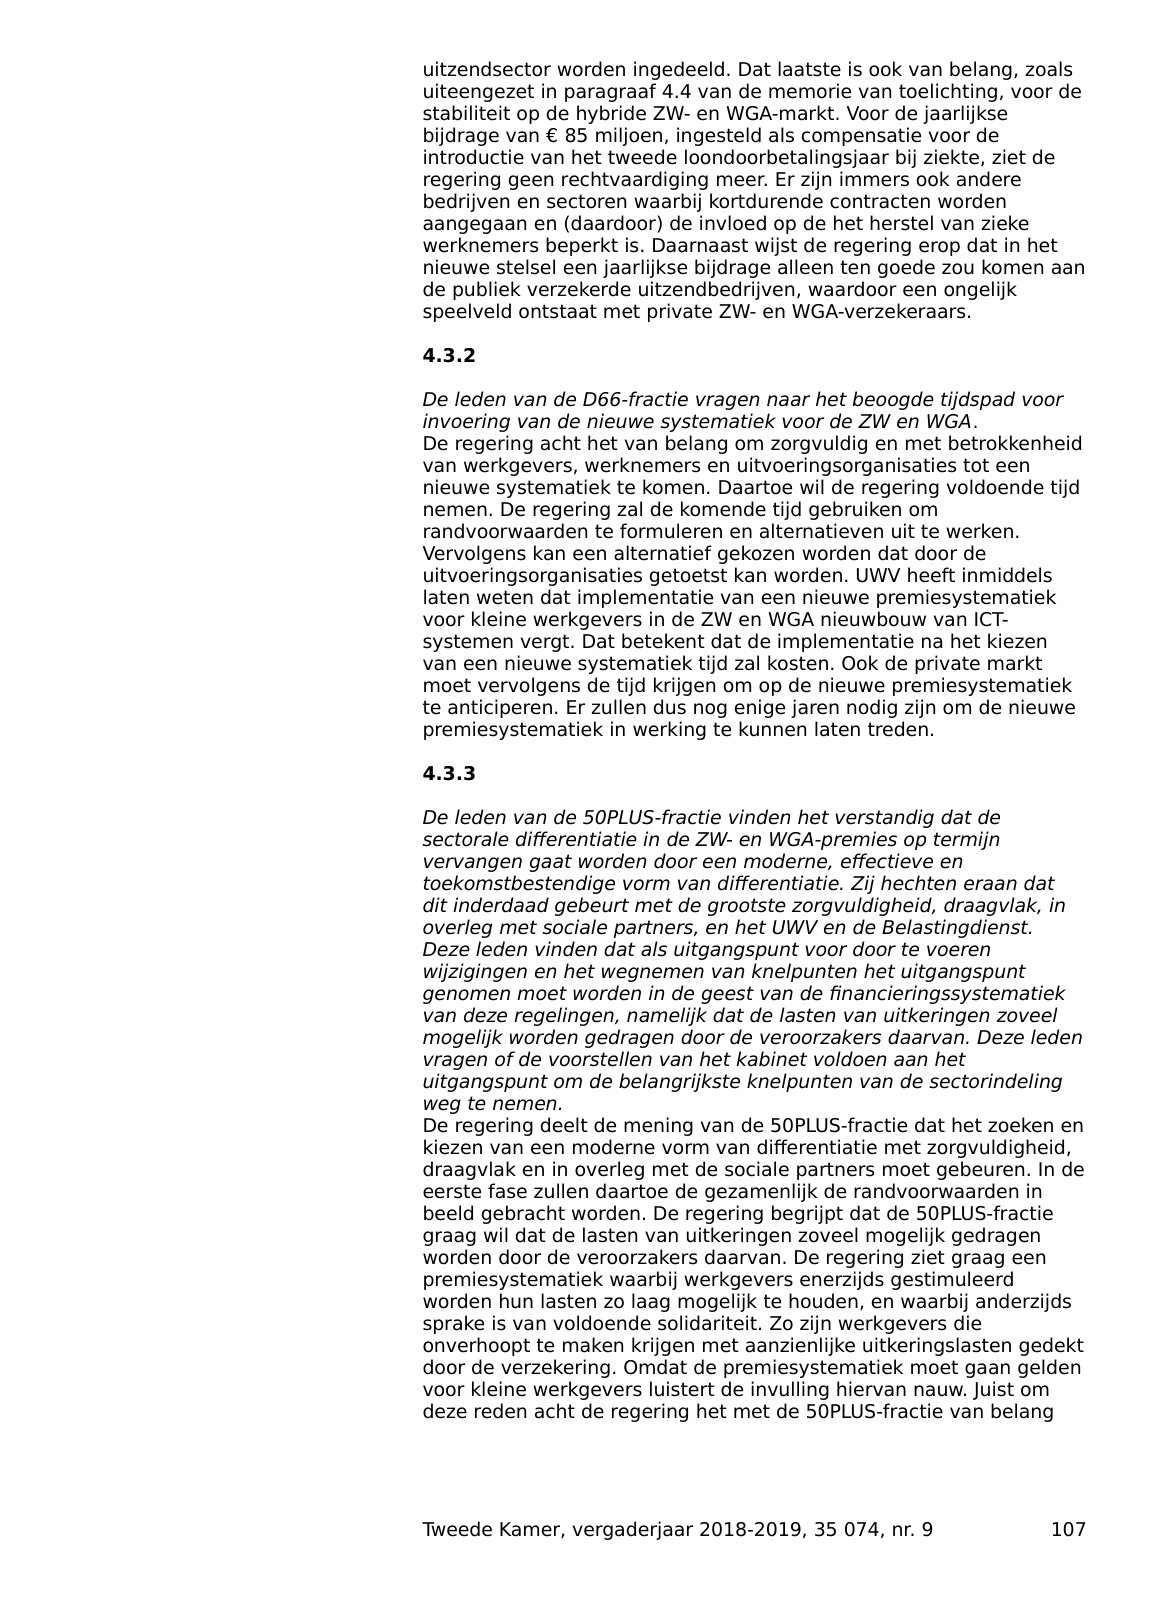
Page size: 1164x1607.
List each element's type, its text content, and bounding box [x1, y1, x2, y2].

text uitzendsector worden ingedeeld. Dat laatste is ook van belang, zoals uiteengezet in paragraaf 4.4 van de memorie van toelichting, voor de stabiliteit op de hybride ZW- en WGA-markt. Voor de jaarlijkse bijdrage van € 85 miljoen, ingesteld als compensatie voor de introductie van het tweede loondoorbetalingsjaar bij ziekte, ziet de regering geen rechtvaardiging meer. Er zijn immers ook andere bedrijven en sectoren waarbij kortdurende contracten worden aangegaan en (daardoor) de invloed op de het herstel van zieke werknemers beperkt is. Daarnaast wijst de regering erop dat in het nieuwe stelsel een jaarlijkse bijdrage alleen ten goede zou komen aan de publiek verzekerde uitzendbedrijven, waardoor een ongelijk speelveld ontstaat met private ZW- en WGA-verzekeraars. [422, 59, 1087, 323]
text De leden van de D66-fractie vragen naar het beoogde tijdspad voor invoering van de nieuwe systematiek voor de ZW en WGA. [422, 389, 1087, 433]
subtitle 4.3.2 [422, 345, 1087, 367]
text De regering deelt de mening van de 50PLUS-fractie dat het zoeken en kiezen van een moderne vorm van differentiatie met zorgvuldigheid, draagvlak en in overleg met de sociale partners moet gebeuren. In de eerste fase zullen daartoe de gezamenlijk de randvoorwaarden in beeld gebracht worden. De regering begrijpt dat de 50PLUS-fractie graag wil dat de lasten van uitkeringen zoveel mogelijk gedragen worden door de veroorzakers daarvan. De regering ziet graag een premiesystematiek waarbij werkgevers enerzijds gestimuleerd worden hun lasten zo laag mogelijk te houden, en waarbij anderzijds sprake is van voldoende solidariteit. Zo zijn werkgevers die onverhoopt te maken krijgen met aanzienlijke uitkeringslasten gedekt door de verzekering. Omdat de premiesystematiek moet gaan gelden voor kleine werkgevers luistert de invulling hiervan nauw. Juist om deze reden acht de regering het met de 50PLUS-fractie van belang [422, 1115, 1087, 1423]
subtitle 4.3.3 [422, 763, 1087, 785]
text De regering acht het van belang om zorgvuldig en met betrokkenheid van werkgevers, werknemers en uitvoeringsorganisaties tot een nieuwe systematiek te komen. Daartoe wil de regering voldoende tijd nemen. De regering zal de komende tijd gebruiken om randvoorwaarden te formuleren en alternatieven uit te werken. Vervolgens kan een alternatief gekozen worden dat door de uitvoeringsorganisaties getoetst kan worden. UWV heeft inmiddels laten weten dat implementatie van een nieuwe premiesystematiek voor kleine werkgevers in de ZW en WGA nieuwbouw van ICT-systemen vergt. Dat betekent dat de implementatie na het kiezen van een nieuwe systematiek tijd zal kosten. Ook de private markt moet vervolgens de tijd krijgen om op de nieuwe premiesystematiek te anticiperen. Er zullen dus nog enige jaren nodig zijn om de nieuwe premiesystematiek in werking te kunnen laten treden. [422, 433, 1087, 741]
text De leden van de 50PLUS-fractie vinden het verstandig dat de sectorale differentiatie in de ZW- en WGA-premies op termijn vervangen gaat worden door een moderne, effectieve en toekomstbestendige vorm van differentiatie. Zij hechten eraan dat dit inderdaad gebeurt met de grootste zorgvuldigheid, draagvlak, in overleg met sociale partners, en het UWV en de Belastingdienst. Deze leden vinden dat als uitgangspunt voor door te voeren wijzigingen en het wegnemen van knelpunten het uitgangspunt genomen moet worden in de geest van de financieringssystematiek van deze regelingen, namelijk dat de lasten van uitkeringen zoveel mogelijk worden gedragen door de veroorzakers daarvan. Deze leden vragen of de voorstellen van het kabinet voldoen aan het uitgangspunt om de belangrijkste knelpunten van de sectorindeling weg te nemen. [422, 807, 1087, 1115]
